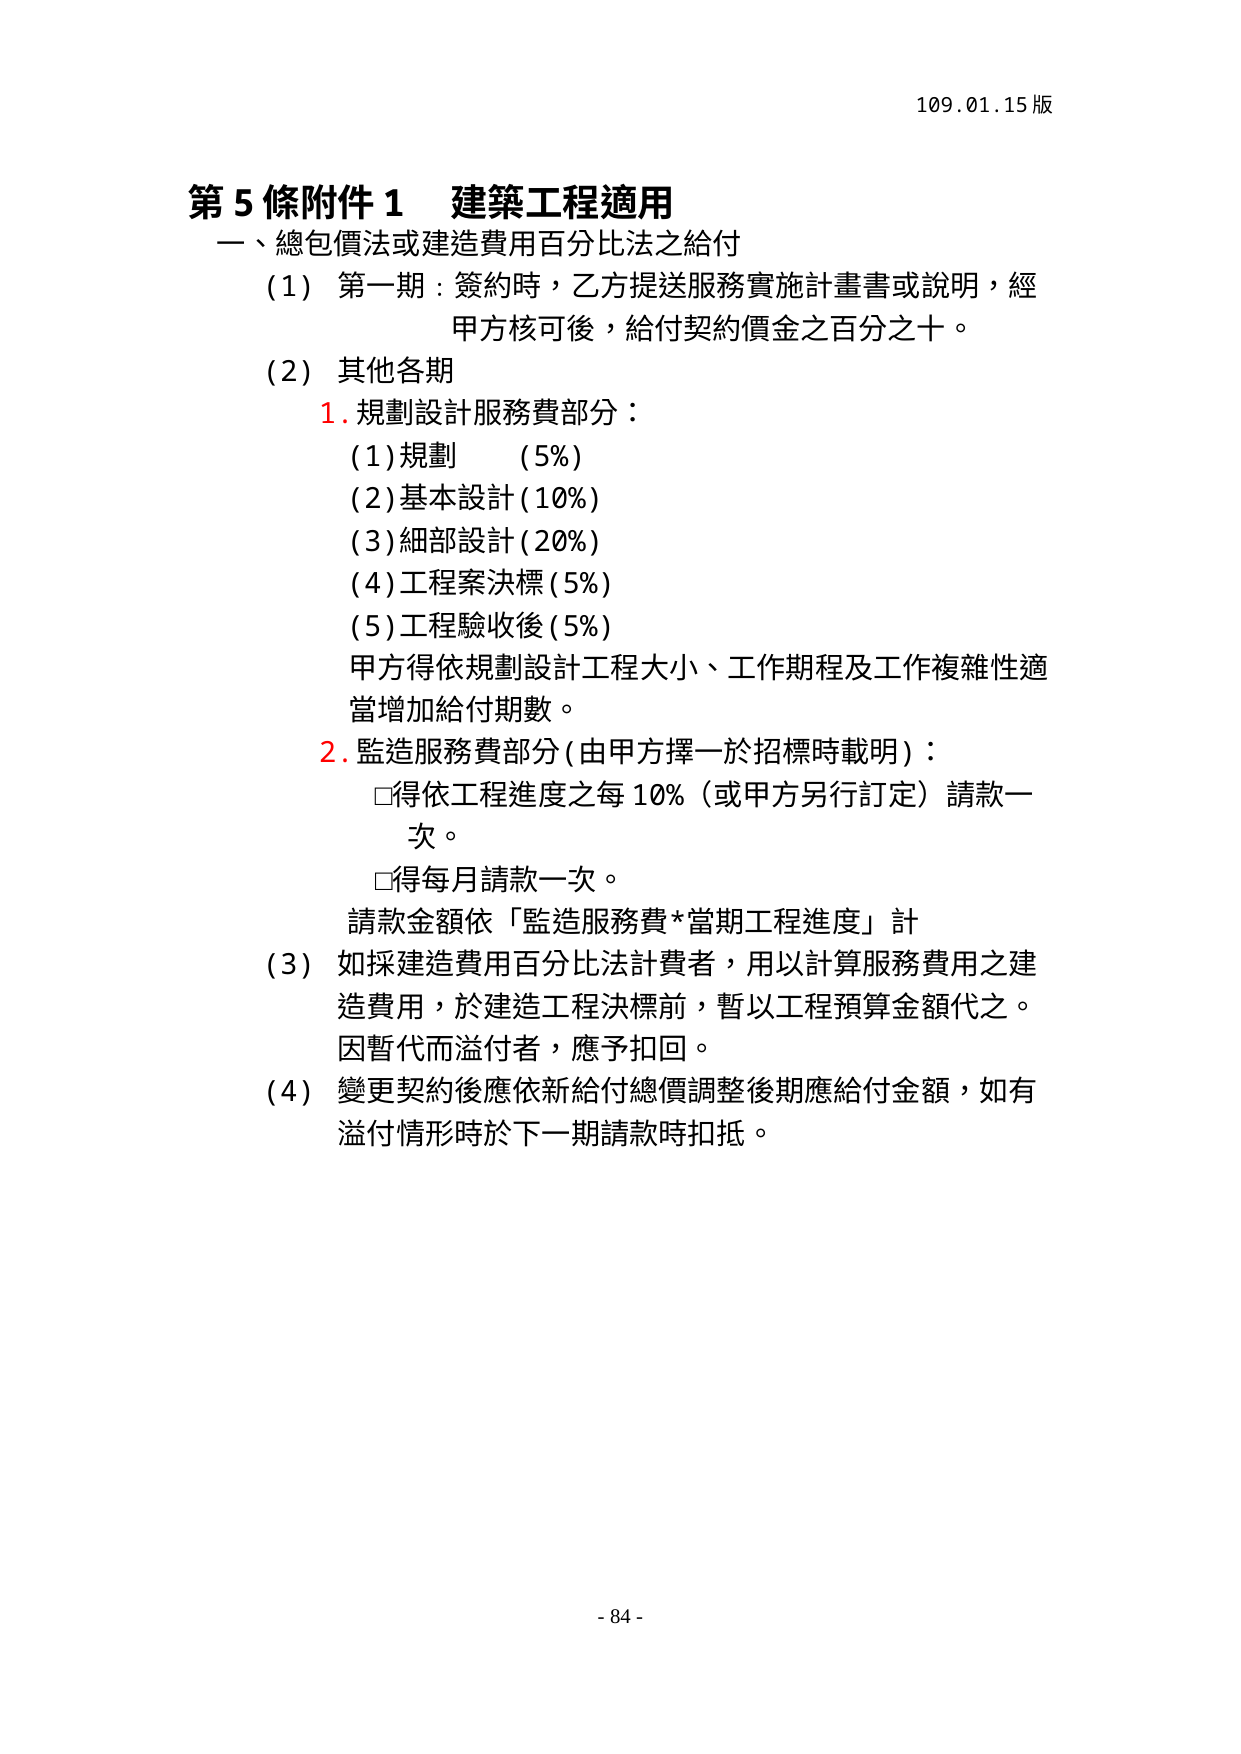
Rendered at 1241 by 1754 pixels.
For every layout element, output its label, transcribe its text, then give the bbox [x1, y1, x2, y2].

list 如採建造費用百分比法計費者，用以計算服務費用之建造費用，於建造工程決標前，暫以工程預算金額代之。因暫代而溢付者，應予扣回。 [262, 941, 1053, 1068]
text (1)規劃 (5%) [288, 432, 1053, 475]
list 其他各期 [262, 348, 1053, 390]
text (4)工程案決標(5%) [288, 560, 1053, 602]
text 一、總包價法或建造費用百分比法之給付 [187, 221, 1053, 263]
list 變更契約後應依新給付總價調整後期應給付金額，如有溢付情形時於下一期請款時扣抵。 [262, 1068, 1053, 1153]
text □得依工程進度之每10%（或甲方另行訂定）請款一次。 [374, 771, 1053, 856]
text (5)工程驗收後(5%) [288, 602, 1053, 644]
text 請款金額依「監造服務費*當期工程進度」計 [309, 898, 1053, 941]
text 甲方得依規劃設計工程大小、工作期程及工作複雜性適當增加給付期數。 [348, 644, 1053, 729]
list 規劃設計服務費部分： [319, 390, 1053, 432]
list 第一期﹕簽約時，乙方提送服務實施計畫書或說明，經甲方核可後，給付契約價金之百分之十。 [262, 263, 1053, 348]
list 監造服務費部分(由甲方擇一於招標時載明)： [319, 729, 1053, 771]
text 第5條附件1 建築工程適用 [187, 158, 1053, 221]
text (2)基本設計(10%) [288, 475, 1053, 517]
text (3)細部設計(20%) [288, 517, 1053, 560]
text □得每月請款一次。 [375, 856, 1053, 898]
